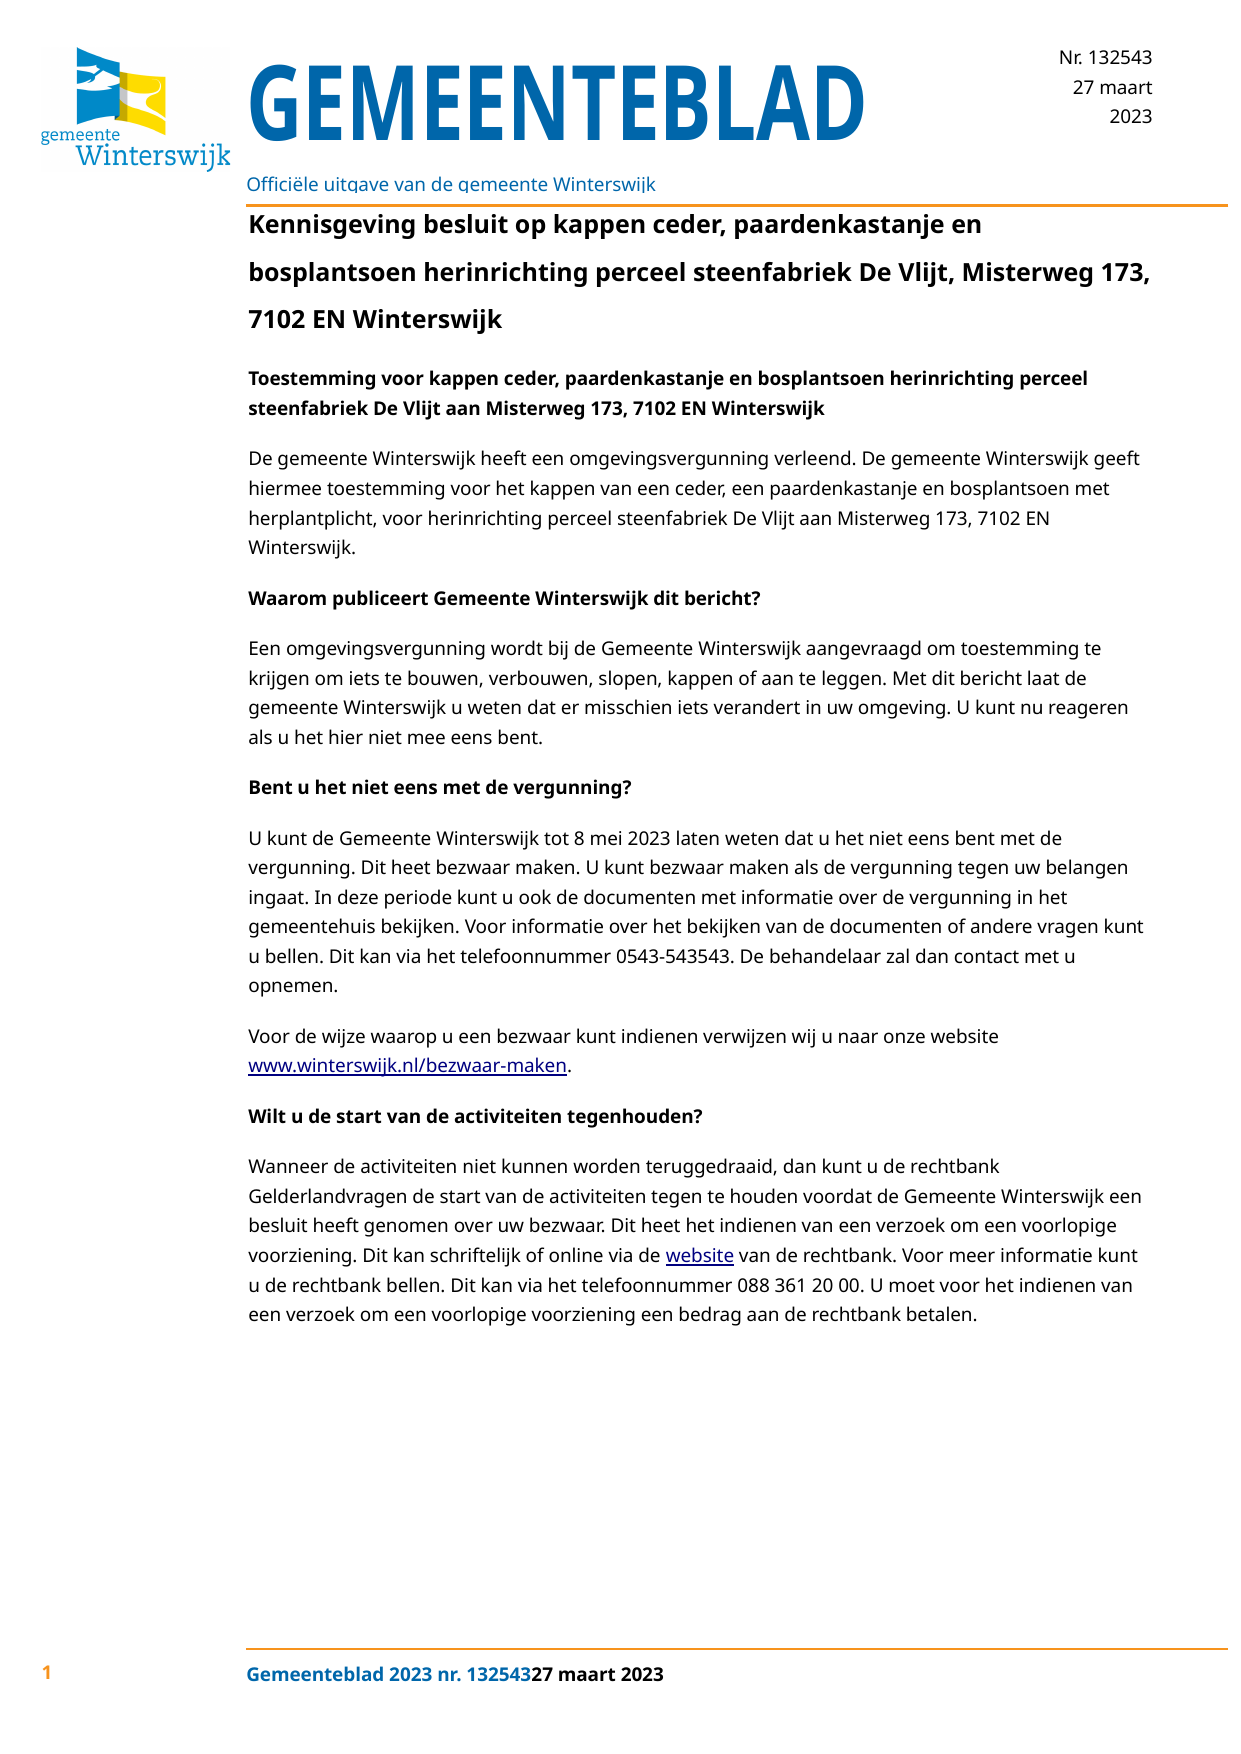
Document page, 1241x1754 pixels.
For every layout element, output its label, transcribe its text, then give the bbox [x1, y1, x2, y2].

text Kennisgeving besluit op kappen ceder, paardenkastanje en bosplantsoen herinrichting perceel steenfabriek De Vlijt, Misterweg 173, 7102 EN Winterswijk [248, 207, 1152, 336]
text Wilt u de start van de activiteiten tegenhouden? [248, 1103, 1152, 1129]
picture [225, 153, 231, 162]
text Toestemming voor kappen ceder, paardenkastanje en bosplantsoen herinrichting perceel steenfabriek De Vlijt aan Misterweg 173, 7102 EN Winterswijk [248, 366, 1152, 421]
text Waarom publiceert Gemeente Winterswijk dit bericht? [248, 585, 1152, 610]
text Een omgevingsvergunning wordt bij de Gemeente Winterswijk aangevraagd om toestemming te krijgen om iets te bouwen, verbouwen, slopen, kappen of aan te leggen. Met dit bericht laat de gemeente Winterswijk u weten dat er misschien iets verandert in uw omgeving. U kunt nu reageren als u het hier niet mee eens bent. [248, 635, 1152, 749]
text Wanneer de activiteiten niet kunnen worden teruggedraaid, dan kunt u de rechtbank Gelderlandvragen de start van de activiteiten tegen te houden voordat de Gemeente Winterswijk een besluit heeft genomen over uw bezwaar. Dit heet het indienen van een verzoek om een voorlopige voorziening. Dit kan schriftelijk of online via de website van de rechtbank. Voor meer informatie kunt u de rechtbank bellen. Dit kan via het telefoonnummer 088 361 20 00. U moet voor het indienen van een verzoek om een voorlopige voorziening een bedrag aan de rechtbank betalen. [248, 1153, 1152, 1327]
text De gemeente Winterswijk heeft een omgevingsvergunning verleend. De gemeente Winterswijk geeft hiermee toestemming voor het kappen van een ceder, een paardenkastanje en bosplantsoen met herplantplicht, voor herinrichting perceel steenfabriek De Vlijt aan Misterweg 173, 7102 EN Winterswijk. [248, 446, 1152, 560]
text Voor de wijze waarop u een bezwaar kunt indienen verwijzen wij u naar onze website www.winterswijk.nl/bezwaar-maken. [248, 1023, 1152, 1078]
picture [41, 47, 231, 172]
text Bent u het niet eens met de vergunning? [248, 774, 1152, 800]
text U kunt de Gemeente Winterswijk tot 8 mei 2023 laten weten dat u het niet eens bent met de vergunning. Dit heet bezwaar maken. U kunt bezwaar maken als de vergunning tegen uw belangen ingaat. In deze periode kunt u ook de documenten met informatie over de vergunning in het gemeentehuis bekijken. Voor informatie over het bekijken van de documenten of andere vragen kunt u bellen. Dit kan via het telefoonnummer 0543-543543. De behandelaar zal dan contact met u opnemen. [248, 825, 1152, 998]
